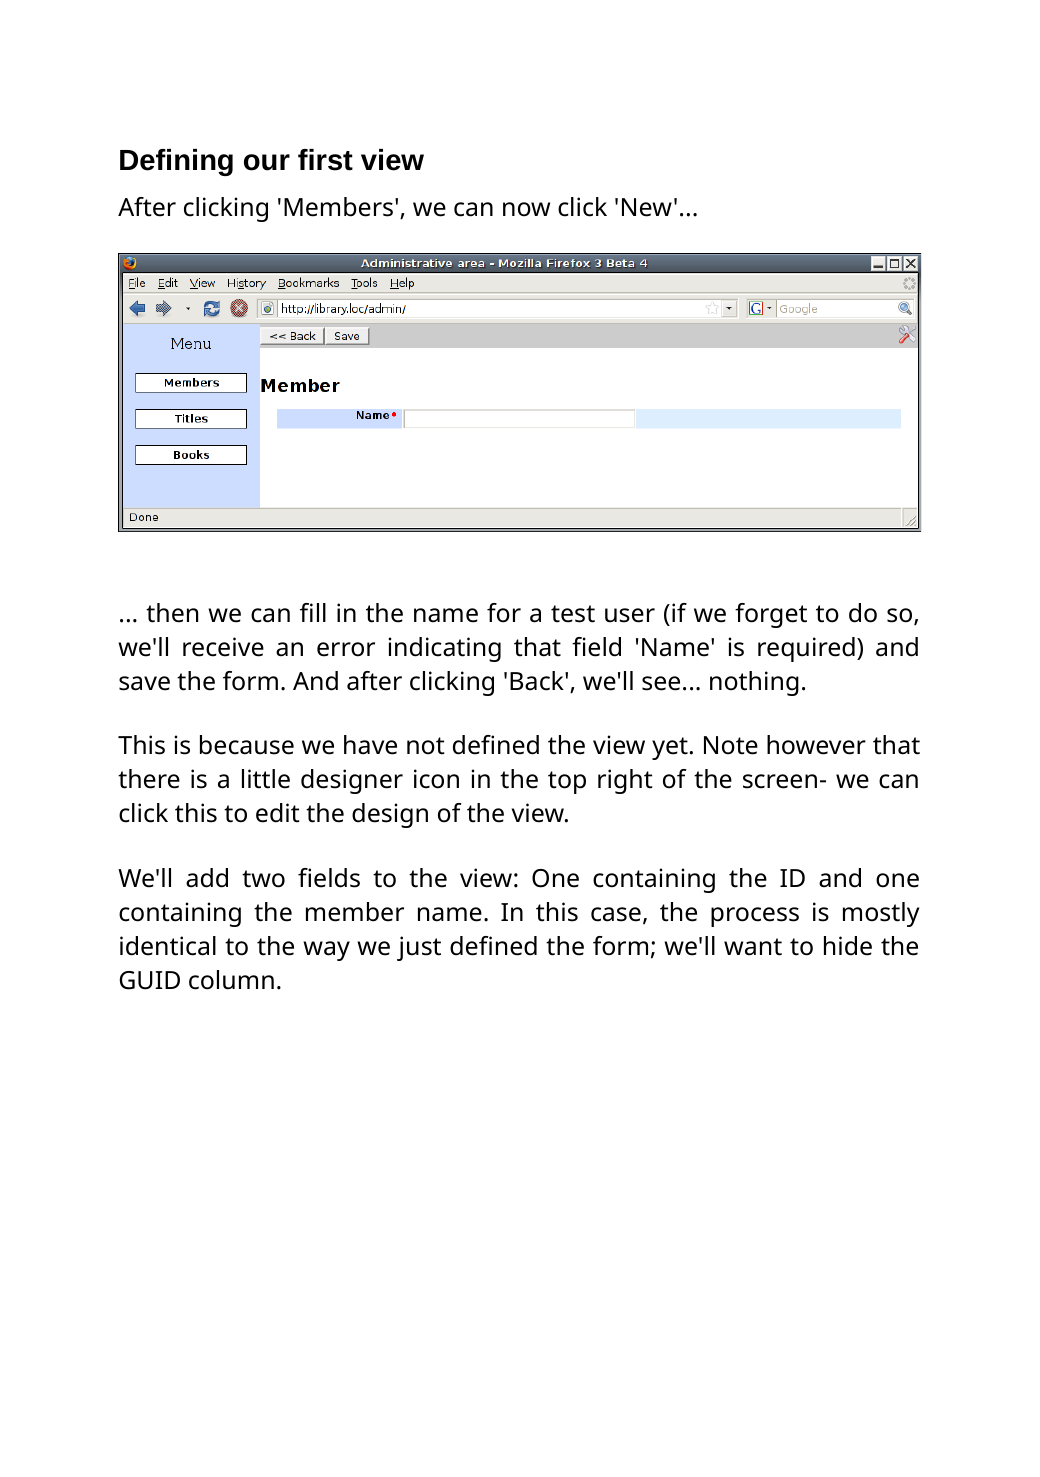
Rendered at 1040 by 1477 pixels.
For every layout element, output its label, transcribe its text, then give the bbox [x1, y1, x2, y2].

text After clicking 'Members', we can now click 'New'... [118, 189, 921, 223]
picture [118, 253, 922, 532]
text This is because we have not defined the view yet. Note however that there is a little designer icon in the top right of the screen- we can click this to edit the design of the view. [118, 728, 921, 830]
text We'll add two fields to the view: One containing the ID and one containing the member name. In this case, the process is mostly identical to the way we just defined the form; we'll want to hide the GUID column. [118, 860, 921, 997]
text ... then we can fill in the name for a test user (if we forget to do so, we'll receive an error indicating that field 'Name' is required) and save the form. And after clicking 'Back', we'll see... nothing. [118, 596, 921, 698]
subtitle Defining our first view [118, 143, 921, 177]
